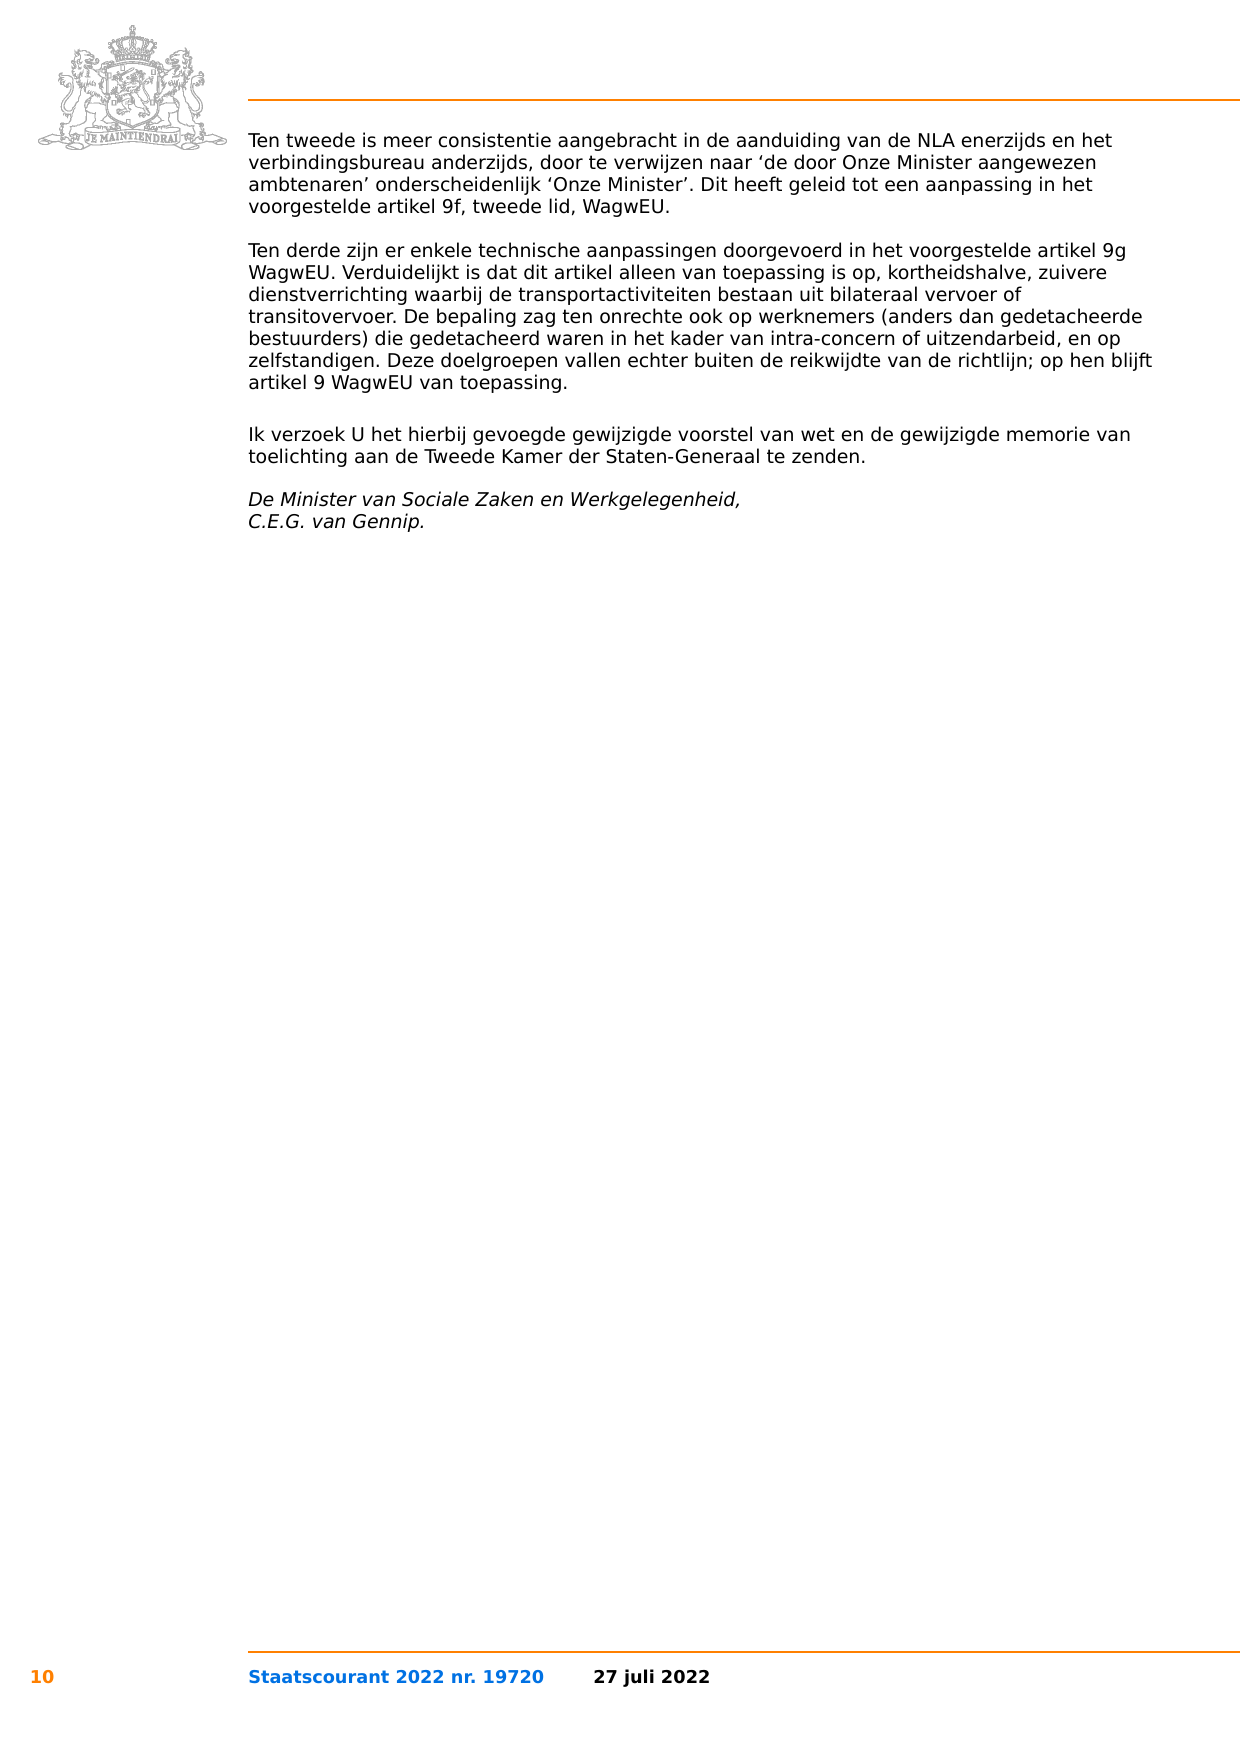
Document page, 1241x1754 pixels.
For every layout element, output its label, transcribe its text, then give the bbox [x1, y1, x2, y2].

text Ten derde zijn er enkele technische aanpassingen doorgevoerd in het voorgestelde artikel 9g WagwEU. Verduidelijkt is dat dit artikel alleen van toepassing is op, kortheidshalve, zuivere dienstverrichting waarbij de transportactiviteiten bestaan uit bilateraal vervoer of transitovervoer. De bepaling zag ten onrechte ook op werknemers (anders dan gedetacheerde bestuurders) die gedetacheerd waren in het kader van intra-concern of uitzendarbeid, en op zelfstandigen. Deze doelgroepen vallen echter buiten de reikwijdte van de richtlijn; op hen blijft artikel 9 WagwEU van toepassing. [248, 240, 1163, 393]
text De Minister van Sociale Zaken en Werkgelegenheid, C.E.G. van Gennip. [248, 489, 1163, 533]
text Ten tweede is meer consistentie aangebracht in de aanduiding van de NLA enerzijds en het verbindingsbureau anderzijds, door te verwijzen naar ‘de door Onze Minister aangewezen ambtenaren’ onderscheidenlijk ‘Onze Minister’. Dit heeft geleid tot een aanpassing in het voorgestelde artikel 9f, tweede lid, WagwEU. [248, 130, 1163, 218]
picture [38, 25, 227, 150]
text Ik verzoek U het hierbij gevoegde gewijzigde voorstel van wet en de gewijzigde memorie van toelichting aan de Tweede Kamer der Staten-Generaal te zenden. [248, 423, 1163, 467]
